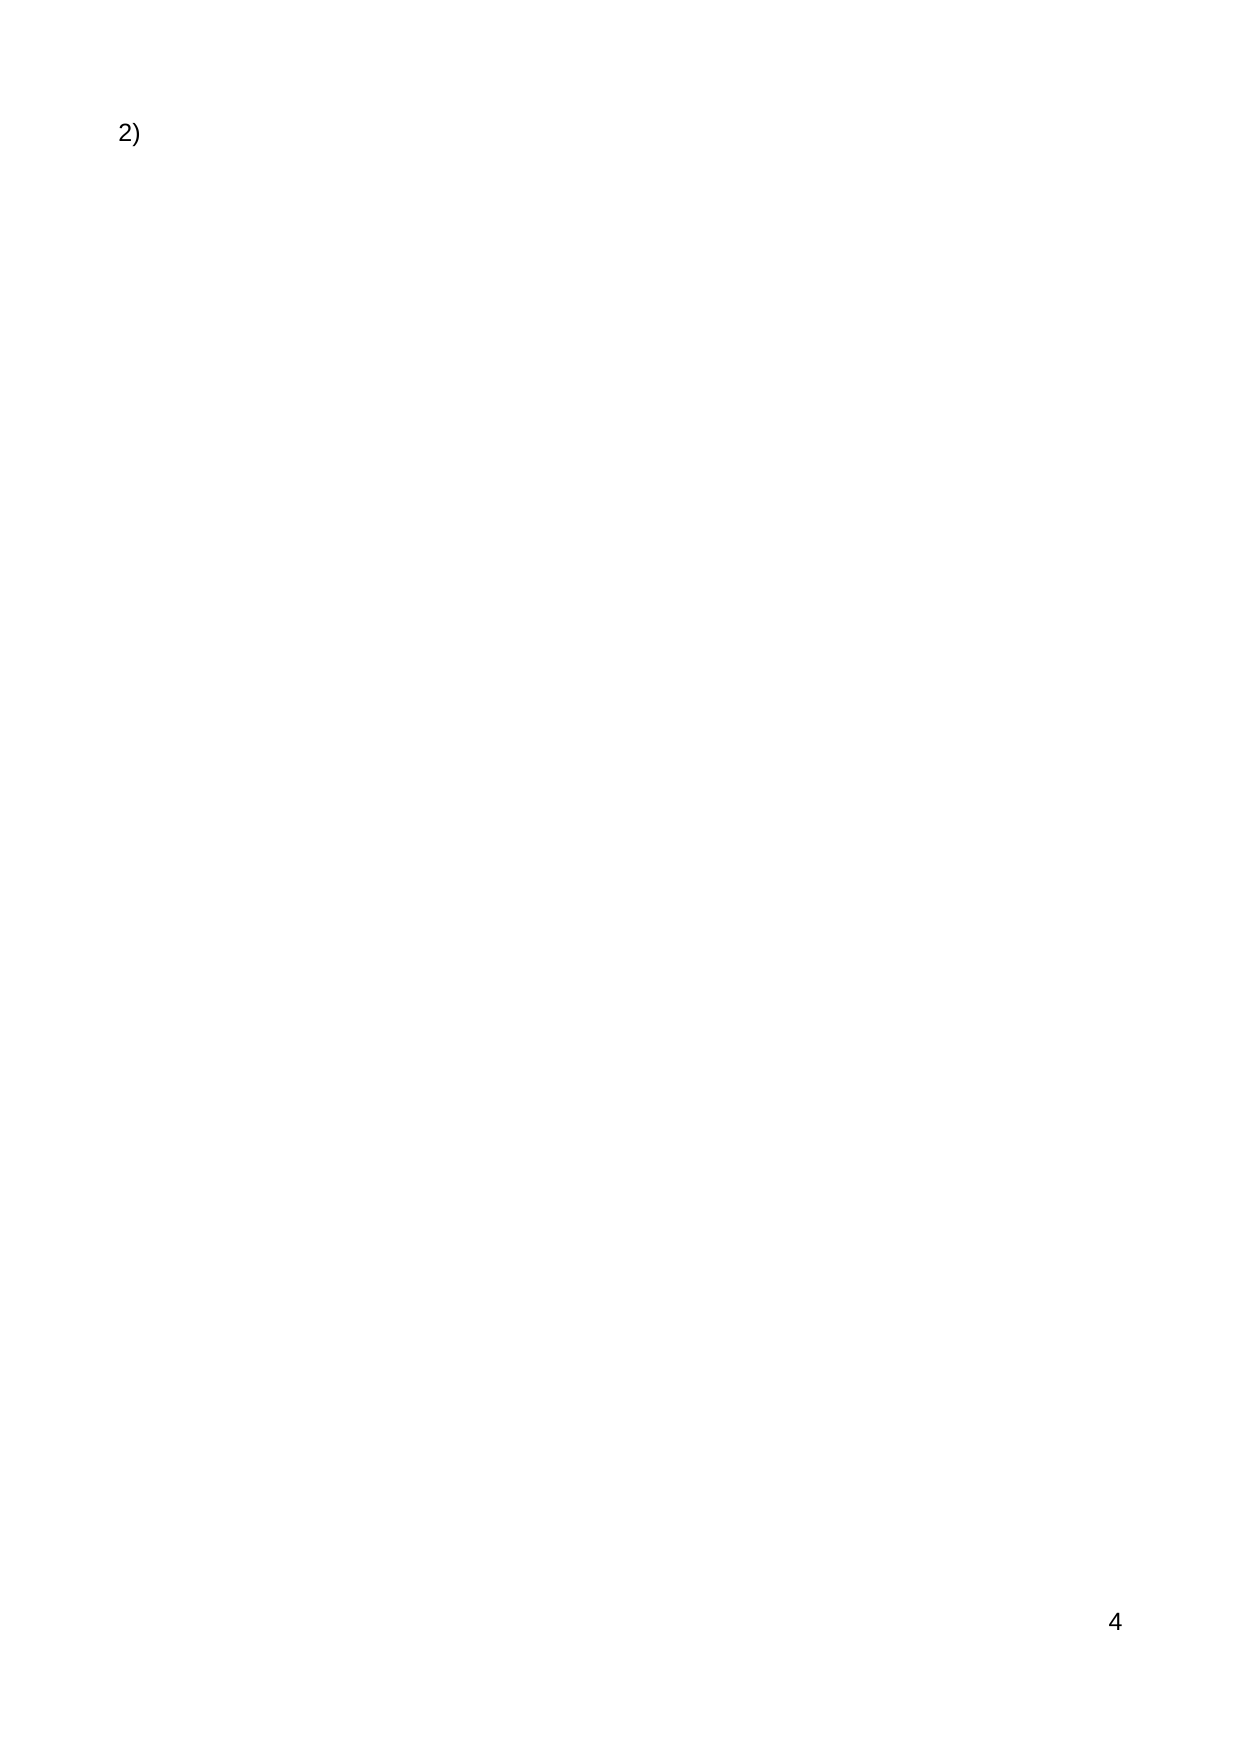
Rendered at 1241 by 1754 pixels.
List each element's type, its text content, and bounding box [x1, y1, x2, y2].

text 2) [118, 118, 1122, 147]
